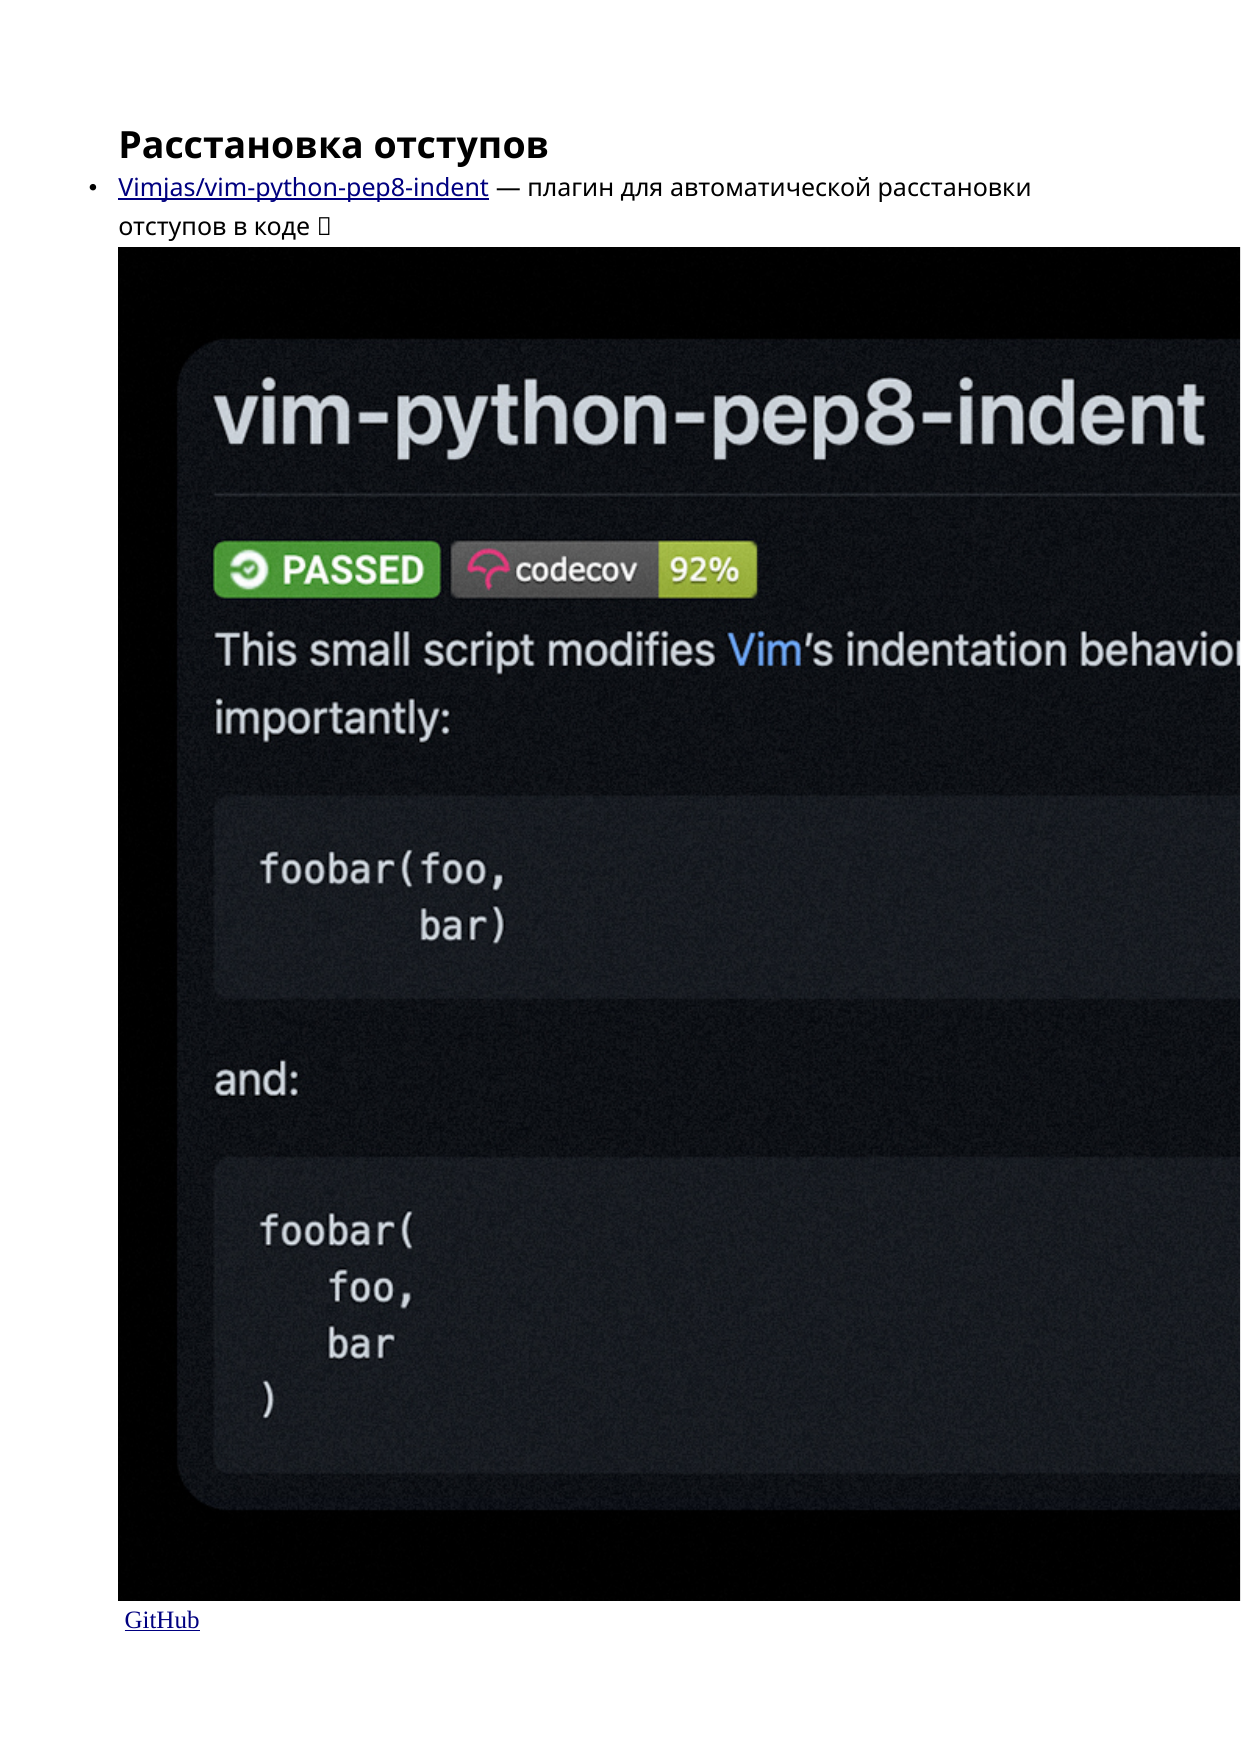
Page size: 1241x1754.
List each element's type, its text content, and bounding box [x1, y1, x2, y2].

list Vimjas/vim-python-pep8-indent — плагин для автоматической расстановки отступов в коде ✨ [118, 169, 1122, 242]
subtitle Расстановка отступов [118, 118, 1122, 169]
picture [118, 247, 1241, 1601]
text GitHub [118, 1605, 1122, 1634]
